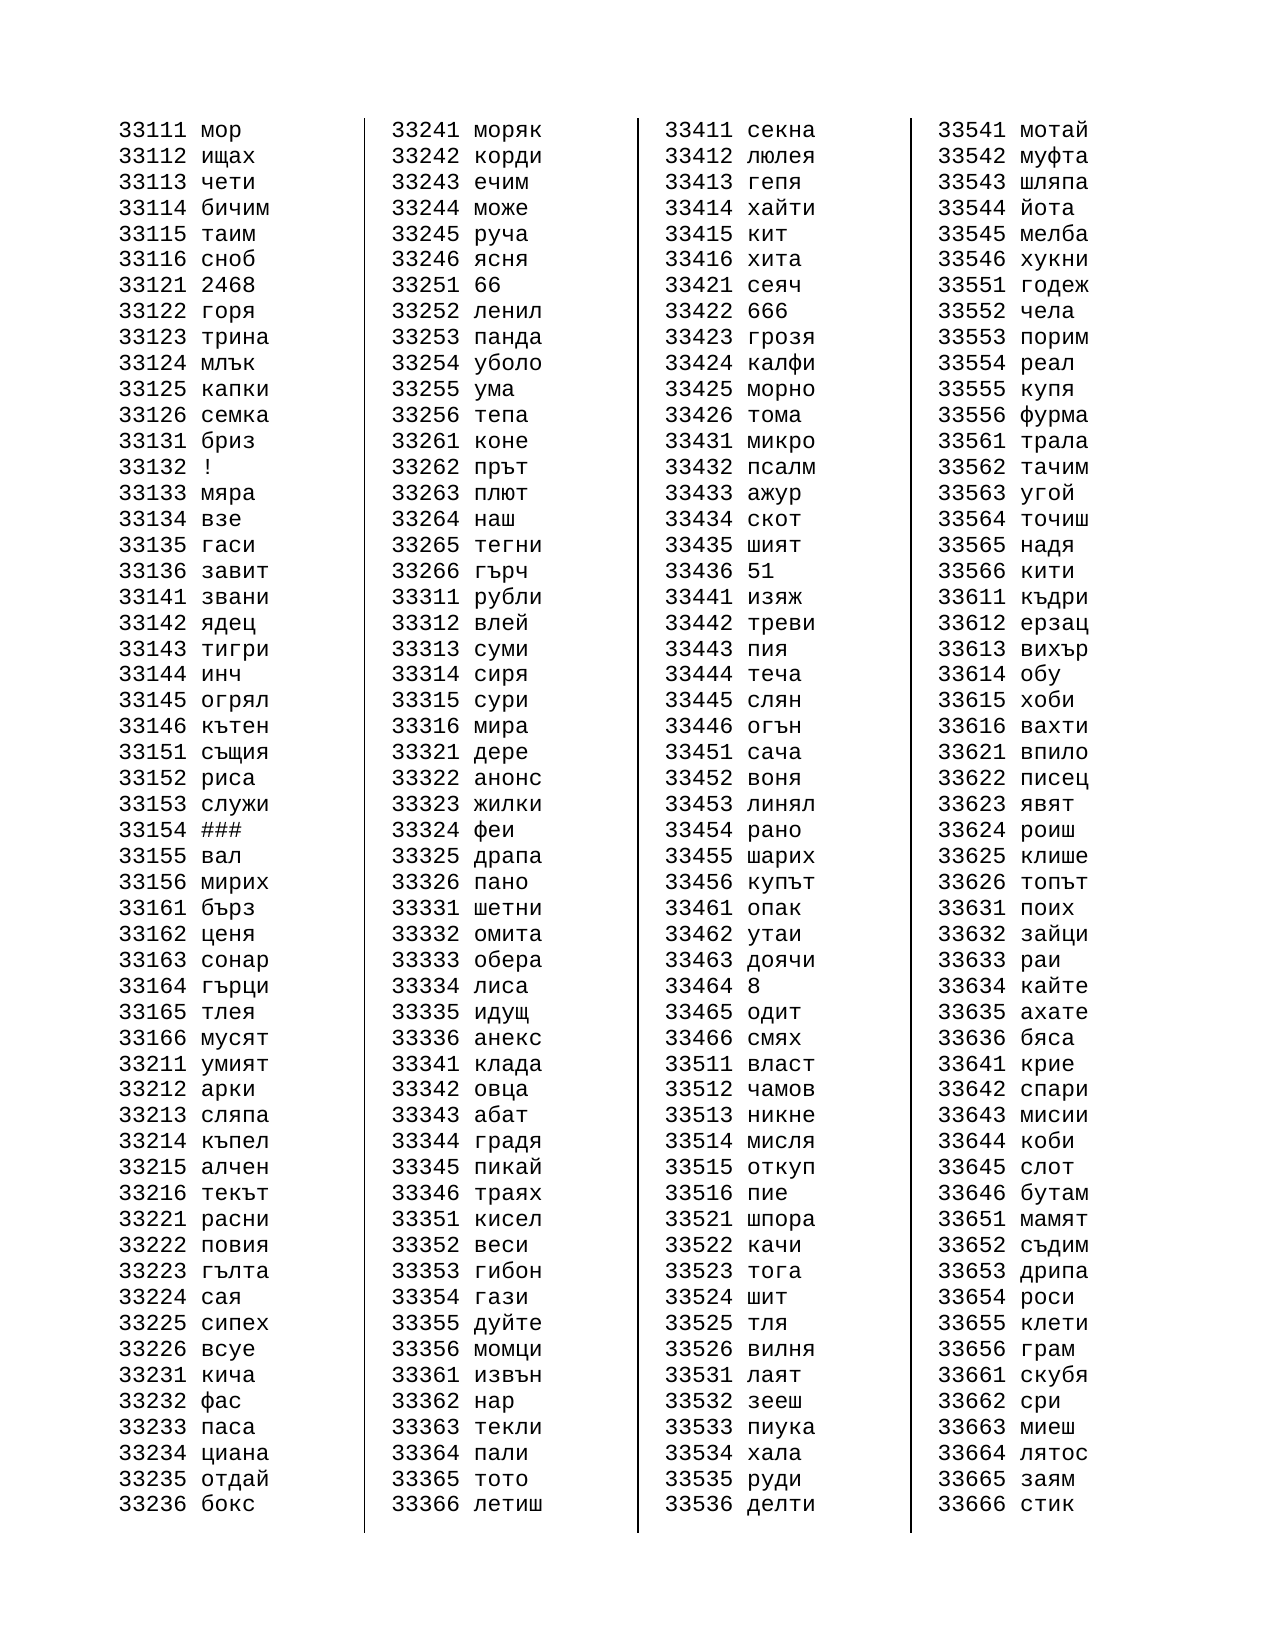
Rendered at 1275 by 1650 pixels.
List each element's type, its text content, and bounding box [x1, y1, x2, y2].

text 33343 абат [391, 1104, 610, 1130]
text 33332 омита [391, 922, 610, 948]
text 33635 ахате [937, 1000, 1157, 1026]
text 33226 всуе [118, 1337, 337, 1363]
text 33366 летиш [391, 1493, 610, 1519]
text 33364 пали [391, 1441, 610, 1467]
text 33316 мира [391, 715, 610, 741]
text 33421 сеяч [664, 274, 883, 300]
text 33541 мотай [937, 118, 1157, 144]
text 33442 треви [664, 611, 883, 637]
text 33546 хукни [937, 248, 1157, 274]
text 33454 рано [664, 818, 883, 844]
text 33355 дуйте [391, 1311, 610, 1337]
text 33243 ечим [391, 170, 610, 196]
text 33163 сонар [118, 948, 337, 974]
text 33126 семка [118, 403, 337, 429]
text 33423 грозя [664, 326, 883, 352]
text 33621 впило [937, 741, 1157, 767]
text 33623 явят [937, 792, 1157, 818]
text 33222 повия [118, 1233, 337, 1259]
text 33326 пано [391, 870, 610, 896]
text 33636 бяса [937, 1026, 1157, 1052]
text 33315 сури [391, 689, 610, 715]
text 33435 шият [664, 533, 883, 559]
text 33655 клети [937, 1311, 1157, 1337]
text 33236 бокс [118, 1493, 337, 1519]
text 33356 момци [391, 1337, 610, 1363]
text 33653 дрипа [937, 1259, 1157, 1285]
text 33525 тля [664, 1311, 883, 1337]
text 33515 откуп [664, 1156, 883, 1182]
text 33463 доячи [664, 948, 883, 974]
text 33531 лаят [664, 1363, 883, 1389]
text 33535 руди [664, 1467, 883, 1493]
text 33464 8 [664, 974, 883, 1000]
text 33516 пие [664, 1182, 883, 1207]
text 33545 мелба [937, 222, 1157, 248]
text 33333 обера [391, 948, 610, 974]
text 33354 гази [391, 1285, 610, 1311]
text 33212 арки [118, 1078, 337, 1104]
text 33414 хайти [664, 196, 883, 222]
text 33264 наш [391, 507, 610, 533]
text 33234 циана [118, 1441, 337, 1467]
text 33453 линял [664, 792, 883, 818]
text 33146 кътен [118, 715, 337, 741]
text 33562 тачим [937, 455, 1157, 481]
text 33411 секна [664, 118, 883, 144]
text 33365 тото [391, 1467, 610, 1493]
text 33241 моряк [391, 118, 610, 144]
text 33161 бърз [118, 896, 337, 922]
text 33622 писец [937, 767, 1157, 792]
text 33631 поих [937, 896, 1157, 922]
text 33314 сиря [391, 663, 610, 689]
text 33456 купът [664, 870, 883, 896]
text 33166 мусят [118, 1026, 337, 1052]
text 33434 скот [664, 507, 883, 533]
text 33231 кича [118, 1363, 337, 1389]
text 33256 тепа [391, 403, 610, 429]
text 33412 люлея [664, 144, 883, 170]
text 33544 йота [937, 196, 1157, 222]
text 33554 реал [937, 352, 1157, 377]
text 33614 обу [937, 663, 1157, 689]
text 33115 таим [118, 222, 337, 248]
text 33335 идущ [391, 1000, 610, 1026]
text 33613 вихър [937, 637, 1157, 663]
text 33153 служи [118, 792, 337, 818]
text 33465 одит [664, 1000, 883, 1026]
text 33643 мисии [937, 1104, 1157, 1130]
text 33624 роиш [937, 818, 1157, 844]
text 33433 ажур [664, 481, 883, 507]
text 33155 вал [118, 844, 337, 870]
text 33652 съдим [937, 1233, 1157, 1259]
text 33441 изяж [664, 585, 883, 611]
text 33542 муфта [937, 144, 1157, 170]
text 33344 градя [391, 1130, 610, 1156]
text 33151 същия [118, 741, 337, 767]
text 33263 плют [391, 481, 610, 507]
text 33152 риса [118, 767, 337, 792]
text 33124 млък [118, 352, 337, 377]
text 33321 дере [391, 741, 610, 767]
text 33645 слот [937, 1156, 1157, 1182]
text 33662 сри [937, 1389, 1157, 1415]
text 33533 пиука [664, 1415, 883, 1441]
text 33352 веси [391, 1233, 610, 1259]
text 33432 псалм [664, 455, 883, 481]
text 33213 сляпа [118, 1104, 337, 1130]
text 33446 огън [664, 715, 883, 741]
text 33462 утаи [664, 922, 883, 948]
text 33223 гълта [118, 1259, 337, 1285]
text 33422 666 [664, 300, 883, 326]
text 33244 може [391, 196, 610, 222]
text 33425 морно [664, 377, 883, 403]
text 33221 расни [118, 1207, 337, 1233]
text 33664 лятос [937, 1441, 1157, 1467]
text 33564 точиш [937, 507, 1157, 533]
text 33253 панда [391, 326, 610, 352]
text 33452 воня [664, 767, 883, 792]
text 33245 руча [391, 222, 610, 248]
text 33611 къдри [937, 585, 1157, 611]
text 33131 бриз [118, 429, 337, 455]
text 33532 зееш [664, 1389, 883, 1415]
text 33556 фурма [937, 403, 1157, 429]
text 33324 феи [391, 818, 610, 844]
text 33646 бутам [937, 1182, 1157, 1207]
text 33132 ! [118, 455, 337, 481]
text 33242 корди [391, 144, 610, 170]
text 33134 взе [118, 507, 337, 533]
text 33113 чети [118, 170, 337, 196]
text 33536 делти [664, 1493, 883, 1519]
text 33251 66 [391, 274, 610, 300]
text 33511 власт [664, 1052, 883, 1078]
text 33334 лиса [391, 974, 610, 1000]
text 33663 миеш [937, 1415, 1157, 1441]
text 33215 алчен [118, 1156, 337, 1182]
text 33116 сноб [118, 248, 337, 274]
text 33311 рубли [391, 585, 610, 611]
text 33162 ценя [118, 922, 337, 948]
text 33133 мяра [118, 481, 337, 507]
text 33526 вилня [664, 1337, 883, 1363]
text 33144 инч [118, 663, 337, 689]
text 33445 слян [664, 689, 883, 715]
text 33553 порим [937, 326, 1157, 352]
text 33444 теча [664, 663, 883, 689]
text 33666 стик [937, 1493, 1157, 1519]
text 33351 кисел [391, 1207, 610, 1233]
text 33266 гърч [391, 559, 610, 585]
text 33313 суми [391, 637, 610, 663]
text 33214 къпел [118, 1130, 337, 1156]
text 33551 годеж [937, 274, 1157, 300]
text 33362 нар [391, 1389, 610, 1415]
text 33342 овца [391, 1078, 610, 1104]
text 33656 грам [937, 1337, 1157, 1363]
text 33543 шляпа [937, 170, 1157, 196]
text 33654 роси [937, 1285, 1157, 1311]
text 33521 шпора [664, 1207, 883, 1233]
text 33254 уболо [391, 352, 610, 377]
text 33642 спари [937, 1078, 1157, 1104]
text 33661 скубя [937, 1363, 1157, 1389]
text 33632 зайци [937, 922, 1157, 948]
text 33513 никне [664, 1104, 883, 1130]
text 33451 сача [664, 741, 883, 767]
text 33651 мамят [937, 1207, 1157, 1233]
text 33426 тома [664, 403, 883, 429]
text 33216 текът [118, 1182, 337, 1207]
text 33141 звани [118, 585, 337, 611]
text 33634 кайте [937, 974, 1157, 1000]
text 33143 тигри [118, 637, 337, 663]
text 33136 завит [118, 559, 337, 585]
text 33121 2468 [118, 274, 337, 300]
text 33323 жилки [391, 792, 610, 818]
text 33616 вахти [937, 715, 1157, 741]
text 33125 капки [118, 377, 337, 403]
text 33156 мирих [118, 870, 337, 896]
text 33561 трала [937, 429, 1157, 455]
text 33436 51 [664, 559, 883, 585]
text 33111 мор [118, 118, 337, 144]
text 33413 гепя [664, 170, 883, 196]
text 33625 клише [937, 844, 1157, 870]
text 33415 кит [664, 222, 883, 248]
text 33455 шарих [664, 844, 883, 870]
text 33431 микро [664, 429, 883, 455]
text 33466 смях [664, 1026, 883, 1052]
text 33123 трина [118, 326, 337, 352]
text 33233 паса [118, 1415, 337, 1441]
text 33626 топът [937, 870, 1157, 896]
text 33262 прът [391, 455, 610, 481]
text 33164 гърци [118, 974, 337, 1000]
text 33325 драпа [391, 844, 610, 870]
text 33641 крие [937, 1052, 1157, 1078]
text 33361 извън [391, 1363, 610, 1389]
text 33416 хита [664, 248, 883, 274]
text 33322 анонс [391, 767, 610, 792]
text 33235 отдай [118, 1467, 337, 1493]
text 33443 пия [664, 637, 883, 663]
text 33524 шит [664, 1285, 883, 1311]
text 33566 кити [937, 559, 1157, 585]
text 33514 мисля [664, 1130, 883, 1156]
text 33555 купя [937, 377, 1157, 403]
text 33246 ясня [391, 248, 610, 274]
text 33534 хала [664, 1441, 883, 1467]
text 33612 ерзац [937, 611, 1157, 637]
text 33336 анекс [391, 1026, 610, 1052]
text 33523 тога [664, 1259, 883, 1285]
text 33114 бичим [118, 196, 337, 222]
text 33522 качи [664, 1233, 883, 1259]
text 33135 гаси [118, 533, 337, 559]
text 33565 надя [937, 533, 1157, 559]
text 33265 тегни [391, 533, 610, 559]
text 33252 ленил [391, 300, 610, 326]
text 33145 огрял [118, 689, 337, 715]
text 33552 чела [937, 300, 1157, 326]
text 33261 коне [391, 429, 610, 455]
text 33142 ядец [118, 611, 337, 637]
text 33363 текли [391, 1415, 610, 1441]
text 33665 заям [937, 1467, 1157, 1493]
text 33644 коби [937, 1130, 1157, 1156]
text 33341 клада [391, 1052, 610, 1078]
text 33424 калфи [664, 352, 883, 377]
text 33353 гибон [391, 1259, 610, 1285]
text 33633 раи [937, 948, 1157, 974]
text 33165 тлея [118, 1000, 337, 1026]
text 33563 угой [937, 481, 1157, 507]
text 33345 пикай [391, 1156, 610, 1182]
text 33255 ума [391, 377, 610, 403]
text 33512 чамов [664, 1078, 883, 1104]
text 33112 ищах [118, 144, 337, 170]
text 33154 ### [118, 818, 337, 844]
text 33225 сипех [118, 1311, 337, 1337]
text 33331 шетни [391, 896, 610, 922]
text 33224 сая [118, 1285, 337, 1311]
text 33346 траях [391, 1182, 610, 1207]
text 33615 хоби [937, 689, 1157, 715]
text 33122 горя [118, 300, 337, 326]
text 33461 опак [664, 896, 883, 922]
text 33211 умият [118, 1052, 337, 1078]
text 33312 влей [391, 611, 610, 637]
text 33232 фас [118, 1389, 337, 1415]
